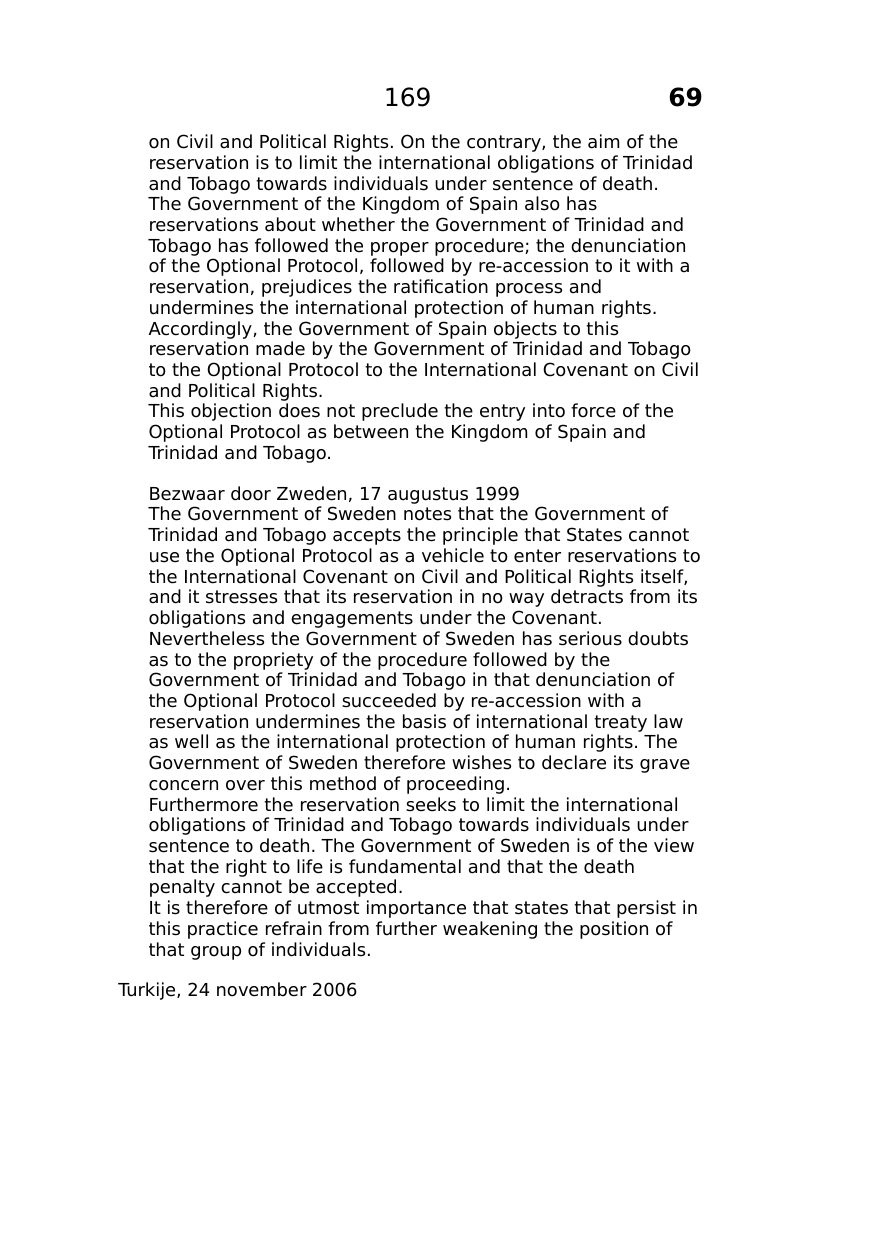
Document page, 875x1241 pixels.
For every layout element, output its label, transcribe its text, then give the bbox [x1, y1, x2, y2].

text Turkije, 24 november 2006 [118, 980, 703, 1001]
text The Government of Sweden notes that the Government of Trinidad and Tobago accepts the principle that States cannot use the Optional Protocol as a vehicle to enter reservations to the International Covenant on Civil and Political Rights itself, and it stresses that its reservation in no way detracts from its obligations and engagements under the Covenant. [148, 504, 703, 629]
text The Government of the Kingdom of Spain also has reservations about whether the Government of Trinidad and Tobago has followed the proper procedure; the denunciation of the Optional Protocol, followed by re-accession to it with a reservation, prejudices the ratification process and undermines the international protection of human rights. [148, 194, 703, 318]
text on Civil and Political Rights. On the contrary, the aim of the reservation is to limit the international obligations of Trinidad and Tobago towards individuals under sentence of death. [148, 132, 703, 194]
text This objection does not preclude the entry into force of the Optional Protocol as between the Kingdom of Spain and Trinidad and Tobago. [148, 401, 703, 463]
text It is therefore of utmost importance that states that persist in this practice refrain from further weakening the position of that group of individuals. [148, 898, 703, 960]
text Accordingly, the Government of Spain objects to this reservation made by the Government of Trinidad and Tobago to the Optional Protocol to the International Covenant on Civil and Political Rights. [148, 318, 703, 401]
text Furthermore the reservation seeks to limit the international obligations of Trinidad and Tobago towards individuals under sentence to death. The Government of Sweden is of the view that the right to life is fundamental and that the death penalty cannot be accepted. [148, 794, 703, 898]
text Nevertheless the Government of Sweden has serious doubts as to the propriety of the procedure followed by the Government of Trinidad and Tobago in that denunciation of the Optional Protocol succeeded by re-accession with a reservation undermines the basis of international treaty law as well as the international protection of human rights. The Government of Sweden therefore wishes to declare its grave concern over this method of proceeding. [148, 629, 703, 794]
text Bezwaar door Zweden, 17 augustus 1999 [148, 483, 703, 504]
